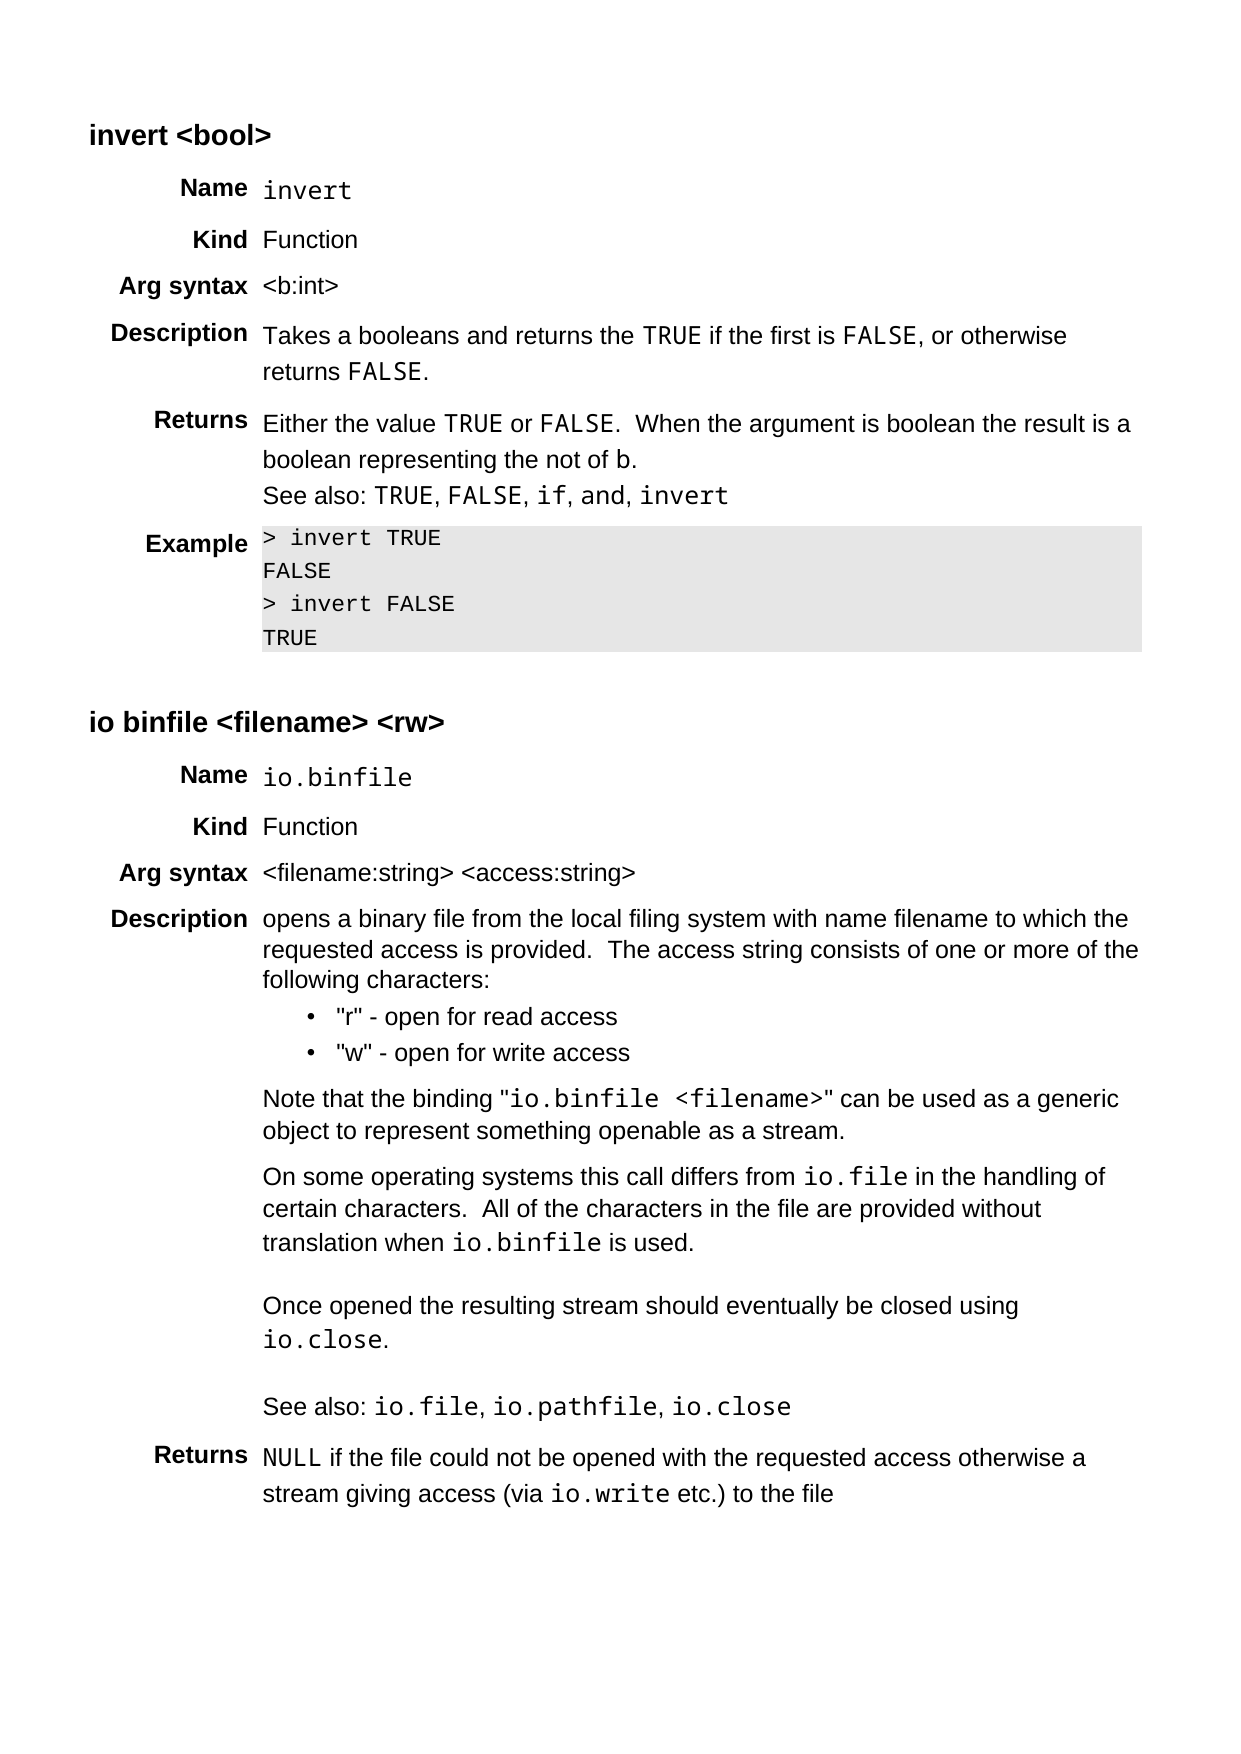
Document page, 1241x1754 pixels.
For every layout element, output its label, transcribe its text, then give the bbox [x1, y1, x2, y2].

table_cell Returns [89, 397, 259, 520]
table_cell Description [89, 309, 259, 397]
table_header invert [260, 164, 1145, 216]
table_cell Kind [89, 803, 259, 849]
table_header Name [89, 751, 259, 803]
table_cell Takes a booleans and returns the TRUE if the first is FALSE, or otherwise returns FALSE. [260, 309, 1145, 397]
subtitle io binfile <filename> <rw> [88, 705, 1145, 738]
table_cell Example [89, 520, 259, 658]
table_cell Arg syntax [89, 849, 259, 896]
table_cell <filename:string> <access:string> [260, 849, 1145, 896]
table_cell NULL if the file could not be opened with the requested access otherwise a stream giving access (via io.write etc.) to the file [260, 1431, 1145, 1519]
table_cell > invert TRUE FALSE > invert FALSE TRUE [260, 520, 1145, 658]
table_cell Kind [89, 216, 259, 262]
table_cell Function [260, 216, 1145, 262]
table_cell Either the value TRUE or FALSE. When the argument is boolean the result is a boolean representing the not of b. See also: TRUE, FALSE, if, and, invert [260, 397, 1145, 520]
table_cell <b:int> [260, 262, 1145, 309]
table_cell Function [260, 803, 1145, 849]
table_cell Description [89, 896, 259, 1431]
table_cell Returns [89, 1431, 259, 1519]
table_header Name [89, 164, 259, 216]
table_cell Arg syntax [89, 262, 259, 309]
table_header io.binfile [260, 751, 1145, 803]
table_cell opens a binary file from the local filing system with name filename to which the requested access is provided. The access string consists of one or more of the following characters: "r" - open for read access "w" - open for write access Note that the binding "io.binfile <filename>" can be used as a generic object to represent something openable as a stream. On some operating systems this call differs from io.file in the handling of certain characters. All of the characters in the file are provided without translation when io.binfile is used. Once opened the resulting stream should eventually be closed using io.close. See also: io.file, io.pathfile, io.close [260, 896, 1145, 1431]
subtitle invert <bool> [88, 118, 1145, 152]
